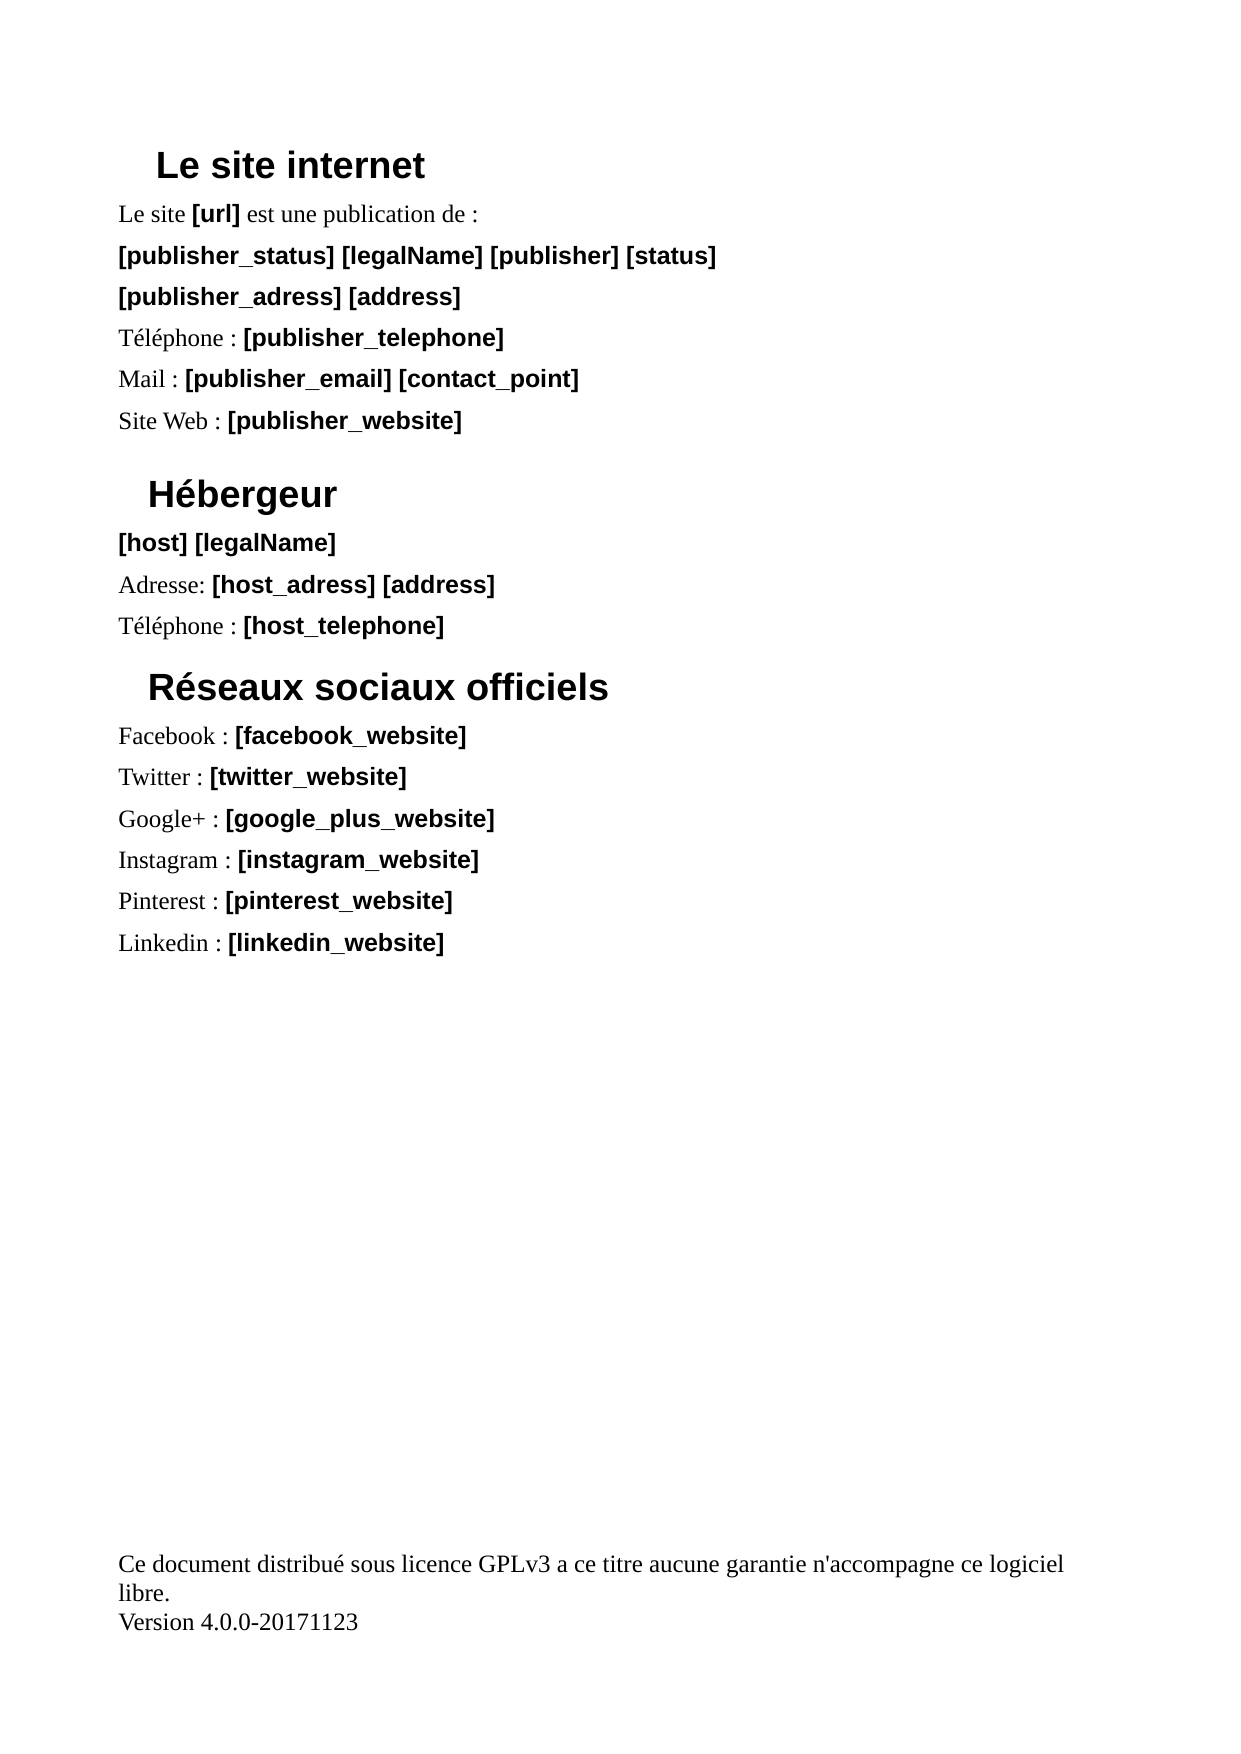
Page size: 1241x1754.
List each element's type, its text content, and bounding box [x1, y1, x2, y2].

subtitle Hébergeur [118, 472, 1122, 516]
text Le site [url] est une publication de : [118, 199, 1122, 228]
text [publisher_adress] [address] [118, 282, 1122, 311]
text Adresse: [host_adress] [address] [118, 569, 1122, 598]
text Pinterest : [pinterest_website] [118, 886, 1122, 915]
text Téléphone : [host_telephone] [118, 611, 1122, 640]
subtitle Le site internet [156, 143, 1122, 187]
text Facebook : [facebook_website] [118, 721, 1122, 750]
subtitle Réseaux sociaux officiels [118, 665, 1122, 708]
text Mail : [publisher_email] [contact_point] [118, 364, 1122, 393]
text Téléphone : [publisher_telephone] [118, 323, 1122, 352]
text Twitter : [twitter_website] [118, 762, 1122, 791]
text Site Web : [publisher_website] [118, 406, 1122, 435]
text Instagram : [instagram_website] [118, 845, 1122, 874]
text [host] [legalName] [118, 528, 1122, 557]
text [publisher_status] [legalName] [publisher] [status] [118, 241, 1122, 269]
text Google+ : [google_plus_website] [118, 804, 1122, 832]
text Linkedin : [linkedin_website] [118, 928, 1122, 957]
